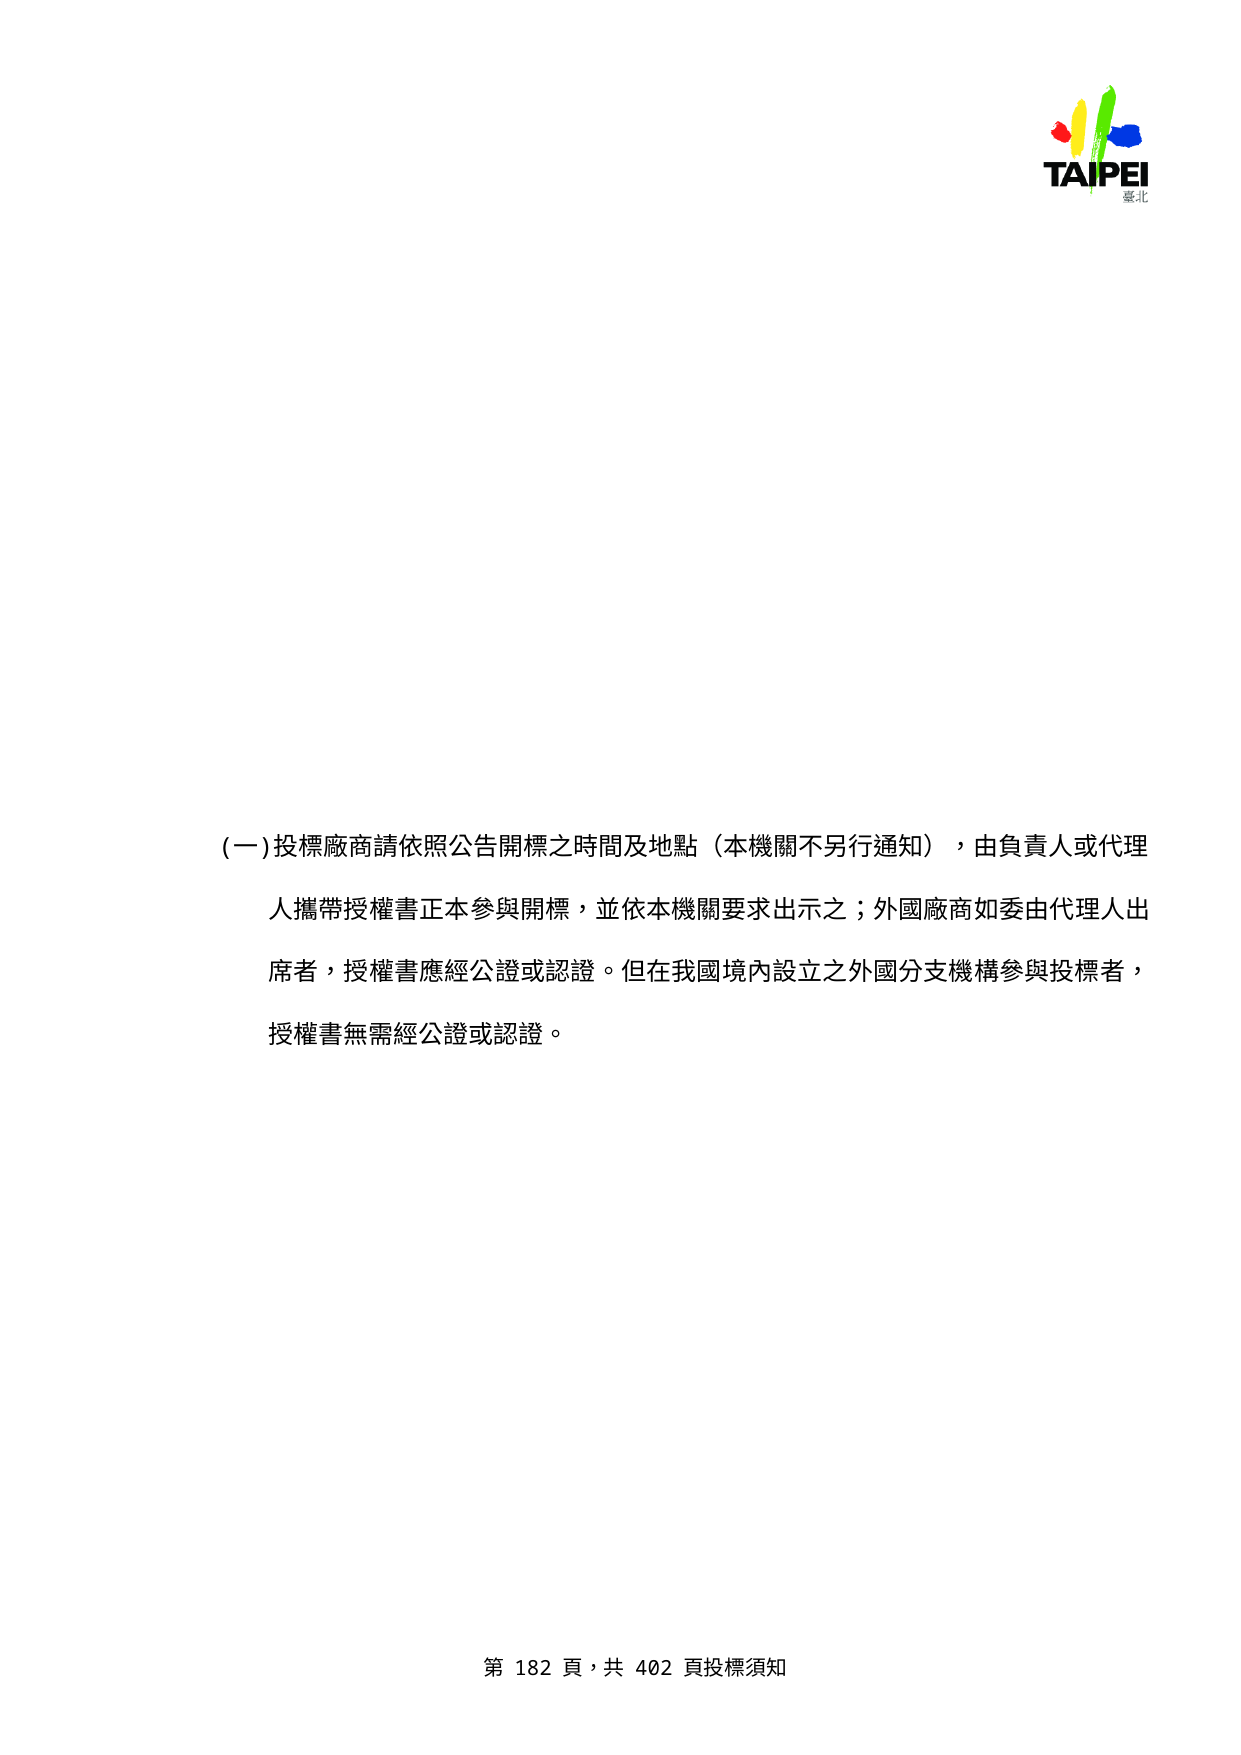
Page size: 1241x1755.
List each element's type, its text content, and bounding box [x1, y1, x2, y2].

text (一)投標廠商請依照公告開標之時間及地點（本機關不另行通知），由負責人或代理人攜帶授權書正本參與開標，並依本機關要求出示之；外國廠商如委由代理人出席者，授權書應經公證或認證。但在我國境內設立之外國分支機構參與投標者，授權書無需經公證或認證。 [218, 803, 1152, 1053]
